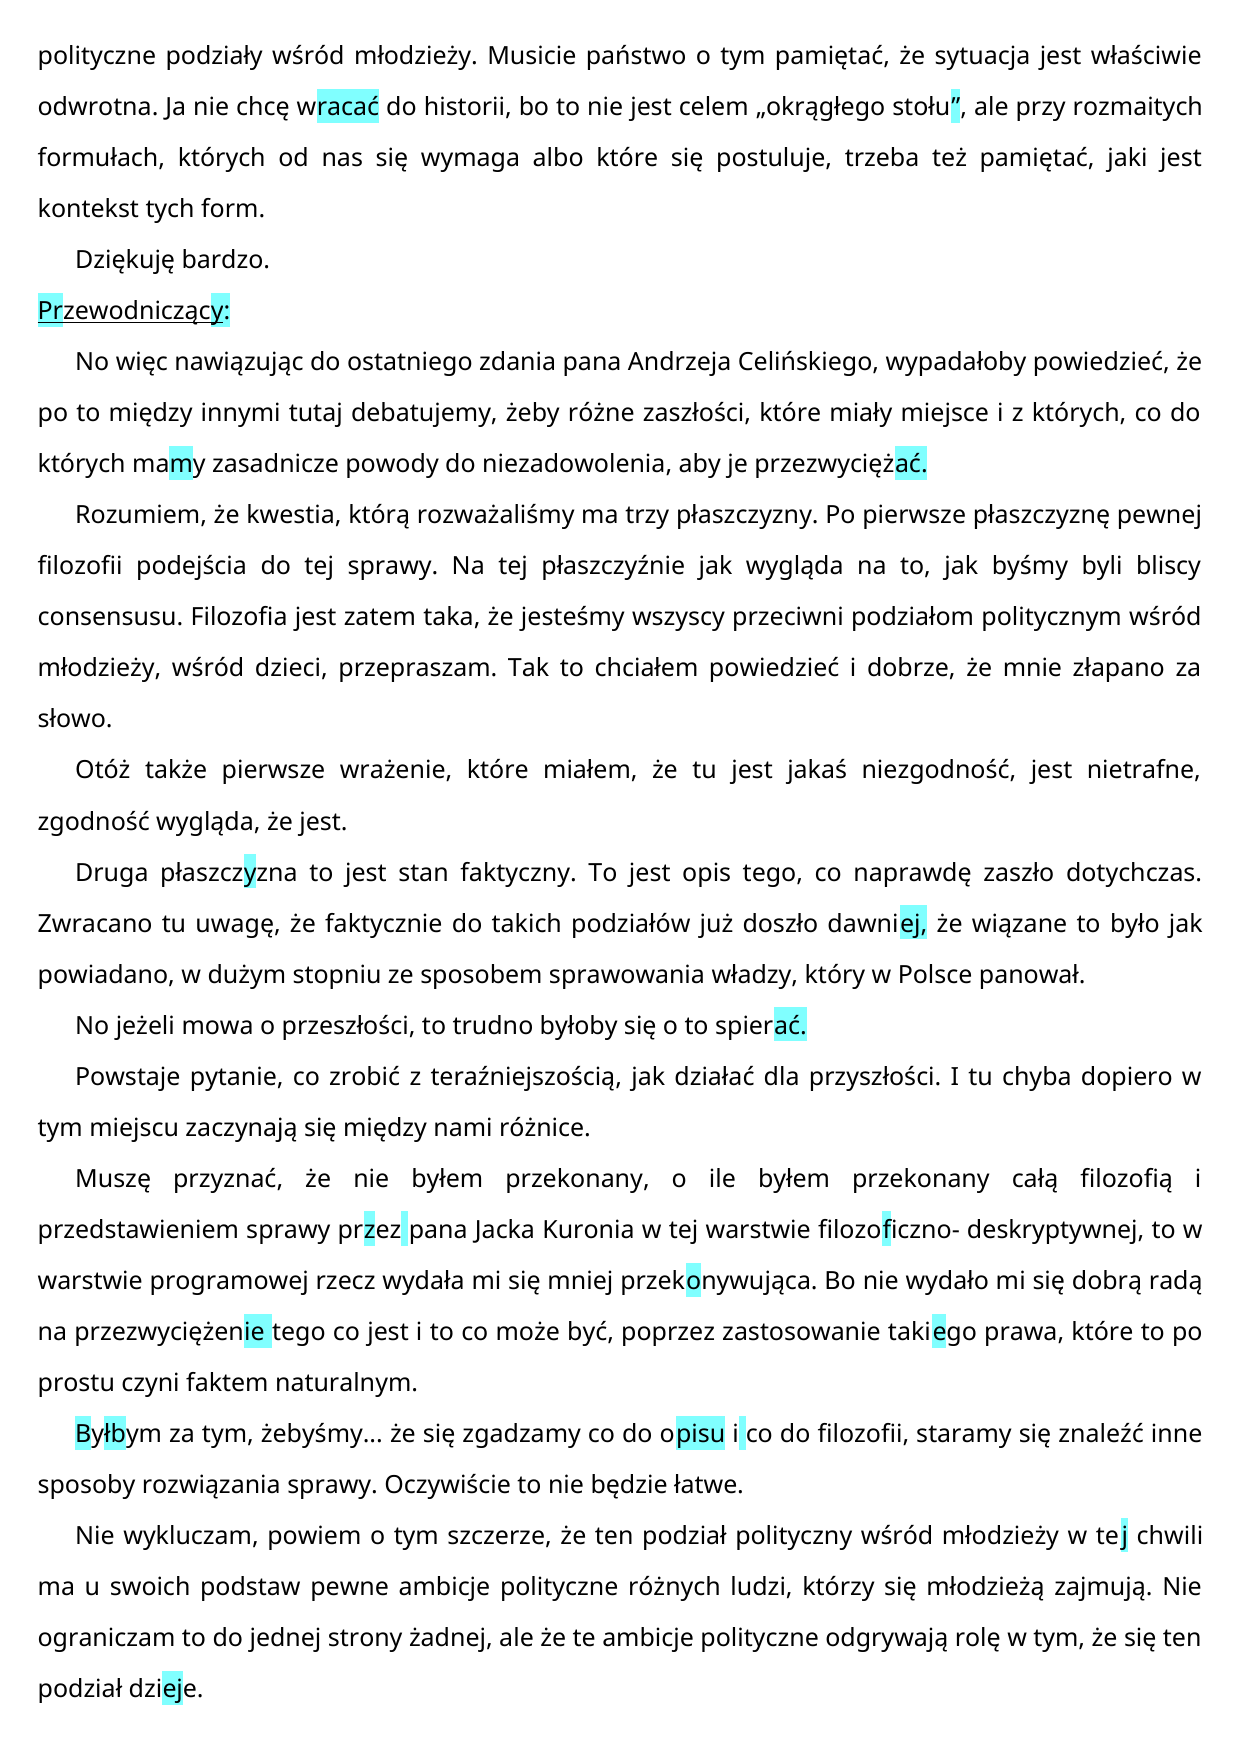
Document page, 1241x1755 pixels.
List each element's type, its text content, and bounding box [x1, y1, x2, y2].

text Przewodniczący: [37, 293, 1203, 327]
text Otóż także pierwsze wrażenie, które miałem, że tu jest jakaś niezgodność, jest nietrafne, zgodność wygląda, że jest. [37, 752, 1203, 837]
text No więc nawiązując do ostatniego zdania pana Andrzeja Celińskiego, wypadałoby powiedzieć, że po to między innymi tutaj debatujemy, żeby różne zaszłości, które miały miejsce i z których, co do których mamy zasadnicze powody do niezadowolenia, aby je przezwyciężać. [37, 344, 1203, 480]
text Dziękuję bardzo. [37, 242, 1203, 276]
text Rozumiem, że kwestia, którą rozważaliśmy ma trzy płaszczyzny. Po pierwsze płaszczyznę pewnej filozofii podejścia do tej sprawy. Na tej płaszczyźnie jak wygląda na to, jak byśmy byli bliscy consensusu. Filozofia jest zatem taka, że jesteśmy wszyscy przeciwni podziałom politycznym wśród młodzieży, wśród dzieci, przepraszam. Tak to chciałem powiedzieć i dobrze, że mnie złapano za słowo. [37, 497, 1203, 735]
text Muszę przyznać, że nie byłem przekonany, o ile byłem przekonany całą filozofią i przedstawieniem sprawy przez pana Jacka Kuronia w tej warstwie filozoficzno- deskryptywnej, to w warstwie programowej rzecz wydała mi się mniej przekonywująca. Bo nie wydało mi się dobrą radą na przezwyciężenie tego co jest i to co może być, poprzez zastosowanie takiego prawa, które to po prostu czyni faktem naturalnym. [37, 1160, 1203, 1399]
text Druga płaszczyzna to jest stan faktyczny. To jest opis tego, co naprawdę zaszło dotychczas. Zwracano tu uwagę, że faktycznie do takich podziałów już doszło dawniej, że wiązane to było jak powiadano, w dużym stopniu ze sposobem sprawowania władzy, który w Polsce panował. [37, 854, 1203, 990]
text Nie wykluczam, powiem o tym szczerze, że ten podział polityczny wśród młodzieży w tej chwili ma u swoich podstaw pewne ambicje polityczne różnych ludzi, którzy się młodzieżą zajmują. Nie ograniczam to do jednej strony żadnej, ale że te ambicje polityczne odgrywają rolę w tym, że się ten podział dzieje. [37, 1518, 1203, 1705]
text No jeżeli mowa o przeszłości, to trudno byłoby się o to spierać. [37, 1007, 1203, 1041]
text Powstaje pytanie, co zrobić z teraźniejszością, jak działać dla przyszłości. I tu chyba dopiero w tym miejscu zaczynają się między nami różnice. [37, 1058, 1203, 1143]
text Byłbym za tym, żebyśmy... że się zgadzamy co do opisu i co do filozofii, staramy się znaleźć inne sposoby rozwiązania sprawy. Oczywiście to nie będzie łatwe. [37, 1416, 1203, 1501]
text polityczne podziały wśród młodzieży. Musicie państwo o tym pamiętać, że sytuacja jest właściwie odwrotna. Ja nie chcę wracać do historii, bo to nie jest celem „okrągłego stołu”, ale przy rozmaitych formułach, których od nas się wymaga albo które się postuluje, trzeba też pamiętać, jaki jest kontekst tych form. [37, 37, 1203, 225]
